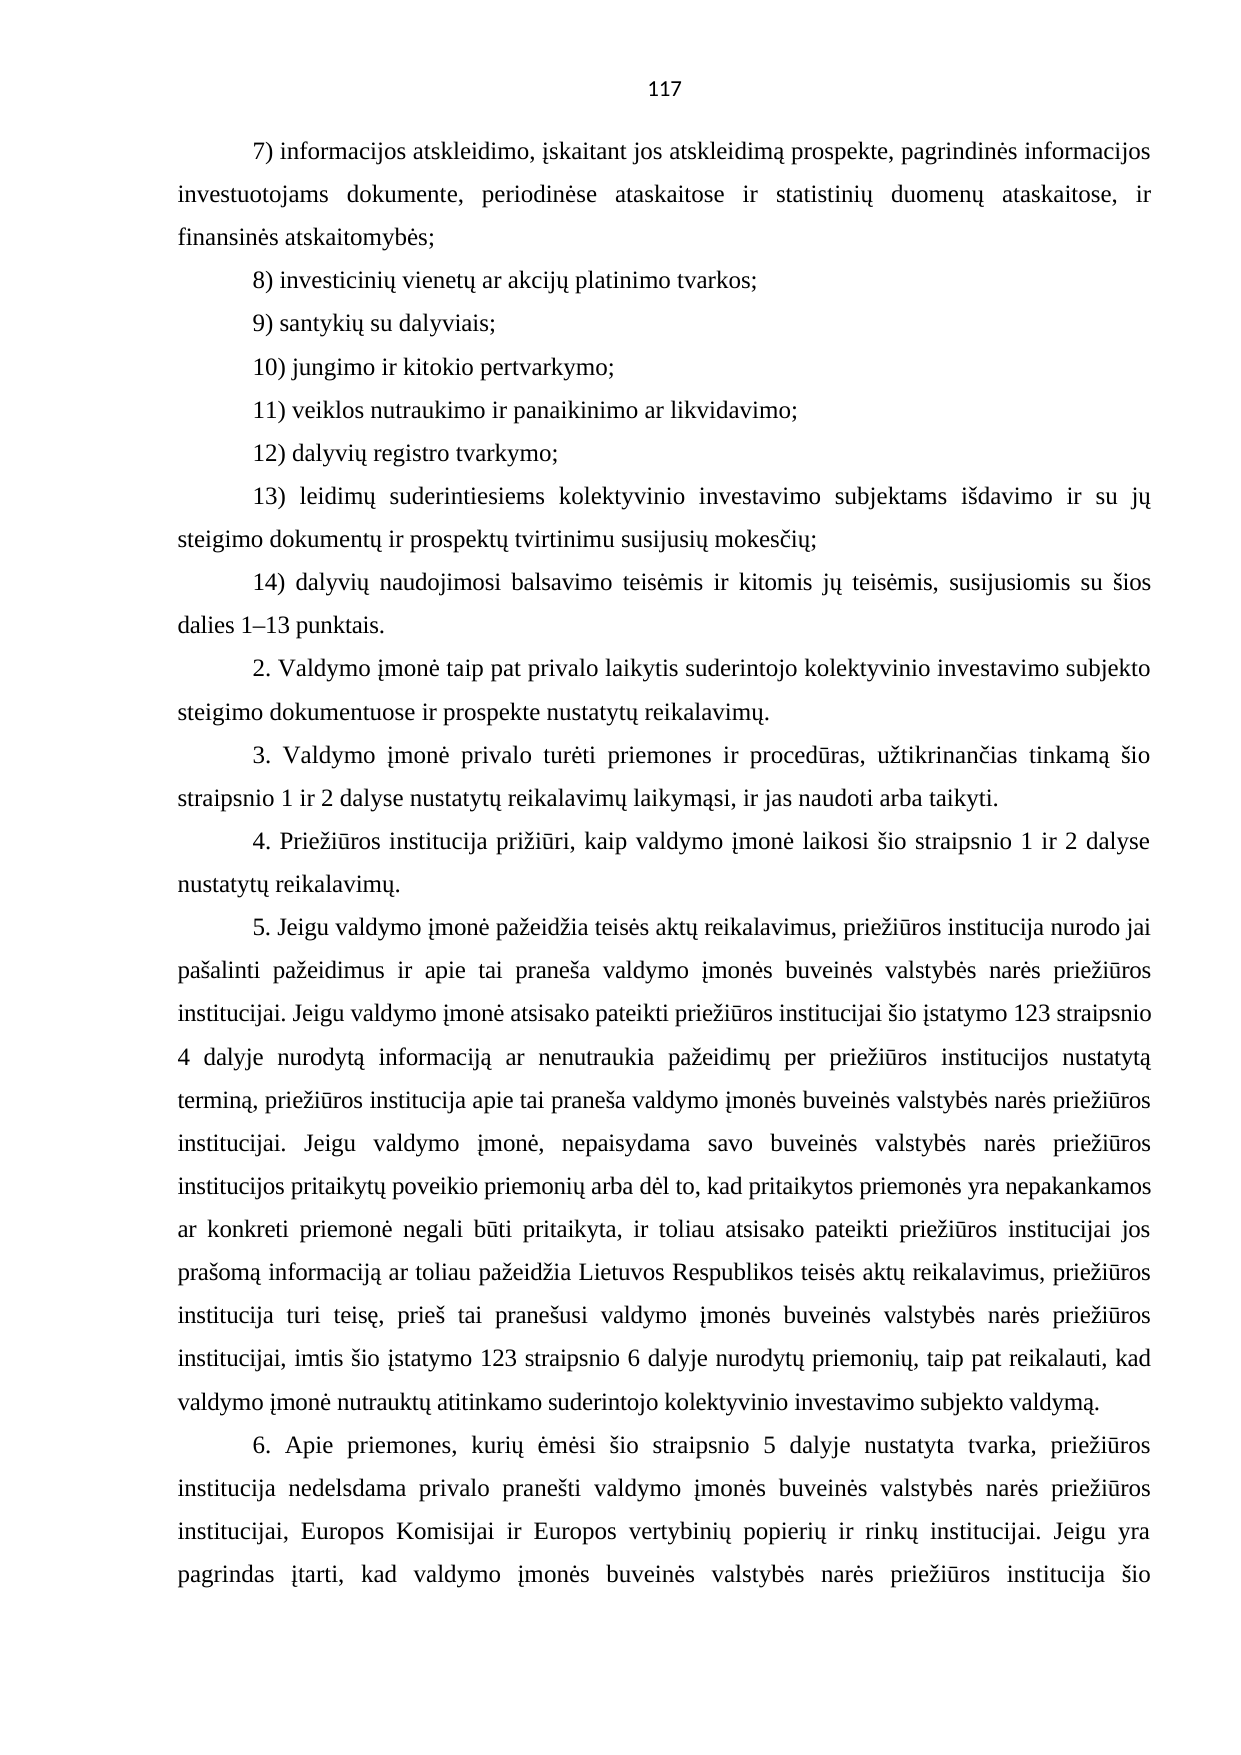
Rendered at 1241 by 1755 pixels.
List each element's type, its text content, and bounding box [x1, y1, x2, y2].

text 3. Valdymo įmonė privalo turėti priemones ir procedūras, užtikrinančias tinkamą šio straipsnio 1 ir 2 dalyse nustatytų reikalavimų laikymąsi, ir jas naudoti arba taikyti. [177, 740, 1152, 812]
text 6. Apie priemones, kurių ėmėsi šio straipsnio 5 dalyje nustatyta tvarka, priežiūros institucija nedelsdama privalo pranešti valdymo įmonės buveinės valstybės narės priežiūros institucijai, Europos Komisijai ir Europos vertybinių popierių ir rinkų institucijai. Jeigu yra pagrindas įtarti, kad valdymo įmonės buveinės valstybės narės priežiūros institucija šio [177, 1430, 1152, 1588]
text 9) santykių su dalyviais; [177, 308, 1152, 337]
text 12) dalyvių registro tvarkymo; [177, 438, 1152, 467]
text 4. Priežiūros institucija prižiūri, kaip valdymo įmonė laikosi šio straipsnio 1 ir 2 dalyse nustatytų reikalavimų. [177, 826, 1152, 898]
text 11) veiklos nutraukimo ir panaikinimo ar likvidavimo; [177, 395, 1152, 423]
text 8) investicinių vienetų ar akcijų platinimo tvarkos; [177, 265, 1152, 294]
text 2. Valdymo įmonė taip pat privalo laikytis suderintojo kolektyvinio investavimo subjekto steigimo dokumentuose ir prospekte nustatytų reikalavimų. [177, 653, 1152, 725]
text 5. Jeigu valdymo įmonė pažeidžia teisės aktų reikalavimus, priežiūros institucija nurodo jai pašalinti pažeidimus ir apie tai praneša valdymo įmonės buveinės valstybės narės priežiūros institucijai. Jeigu valdymo įmonė atsisako pateikti priežiūros institucijai šio įstatymo 123 straipsnio 4 dalyje nurodytą informaciją ar nenutraukia pažeidimų per priežiūros institucijos nustatytą terminą, priežiūros institucija apie tai praneša valdymo įmonės buveinės valstybės narės priežiūros institucijai. Jeigu valdymo įmonė, nepaisydama savo buveinės valstybės narės priežiūros institucijos pritaikytų poveikio priemonių arba dėl to, kad pritaikytos priemonės yra nepakankamos ar konkreti priemonė negali būti pritaikyta, ir toliau atsisako pateikti priežiūros institucijai jos prašomą informaciją ar toliau pažeidžia Lietuvos Respublikos teisės aktų reikalavimus, priežiūros institucija turi teisę, prieš tai pranešusi valdymo įmonės buveinės valstybės narės priežiūros institucijai, imtis šio įstatymo 123 straipsnio 6 dalyje nurodytų priemonių, taip pat reikalauti, kad valdymo įmonė nutrauktų atitinkamo suderintojo kolektyvinio investavimo subjekto valdymą. [177, 912, 1152, 1415]
text 10) jungimo ir kitokio pertvarkymo; [177, 352, 1152, 380]
text 13) leidimų suderintiesiems kolektyvinio investavimo subjektams išdavimo ir su jų steigimo dokumentų ir prospektų tvirtinimu susijusių mokesčių; [177, 481, 1152, 553]
text 7) informacijos atskleidimo, įskaitant jos atskleidimą prospekte, pagrindinės informacijos investuotojams dokumente, periodinėse ataskaitose ir statistinių duomenų ataskaitose, ir finansinės atskaitomybės; [177, 136, 1152, 251]
text 14) dalyvių naudojimosi balsavimo teisėmis ir kitomis jų teisėmis, susijusiomis su šios dalies 1–13 punktais. [177, 567, 1152, 639]
